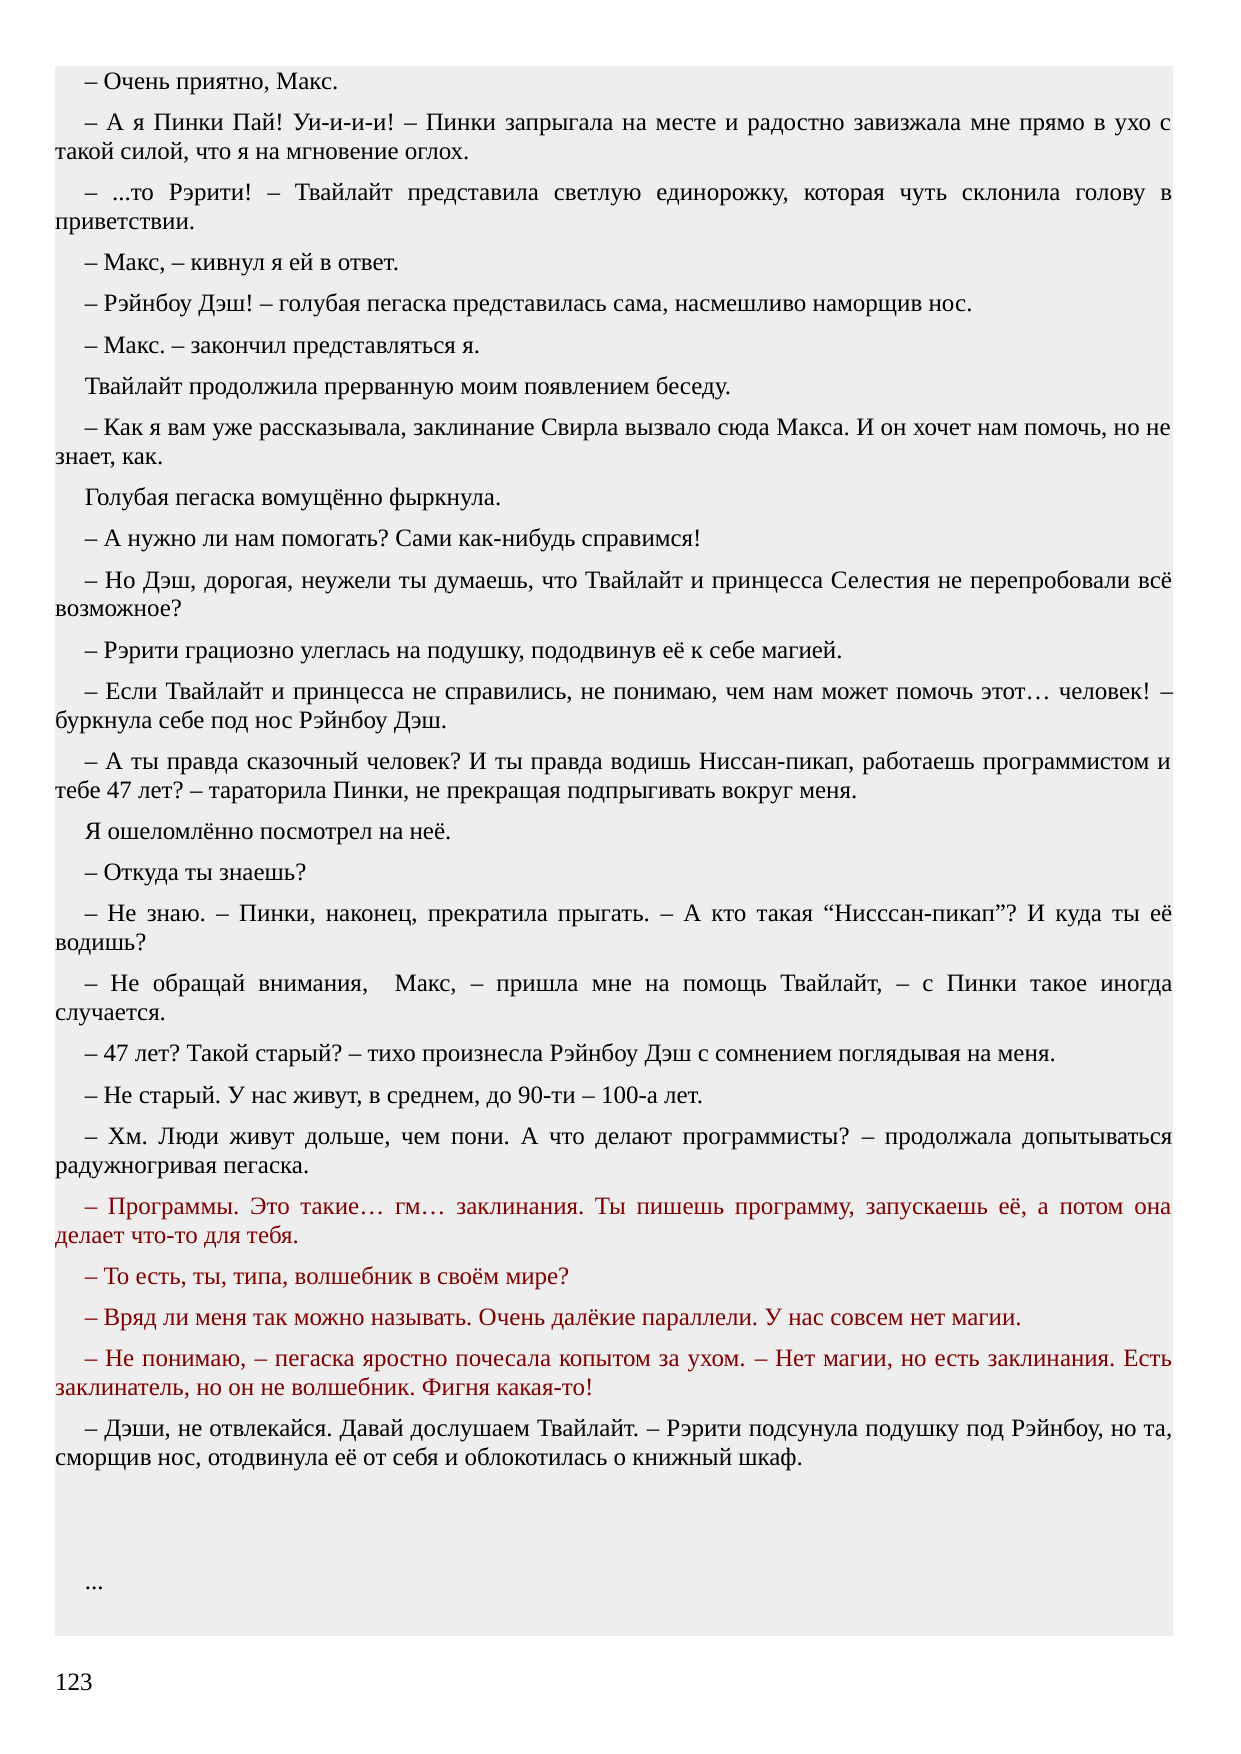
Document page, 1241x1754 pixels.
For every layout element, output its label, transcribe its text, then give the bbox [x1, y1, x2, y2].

text – ...то Рэрити! – Твайлайт представила светлую единорожку, которая чуть склонила голову в приветствии. [55, 177, 1173, 235]
text – А нужно ли нам помогать? Сами как-нибудь справимся! [55, 523, 1173, 552]
text – Но Дэш, дорогая, неужели ты думаешь, что Твайлайт и принцесса Селестия не перепробовали всё возможное? [55, 565, 1173, 622]
text – Не понимаю, – пегаска яростно почесала копытом за ухом. – Нет магии, но есть заклинания. Есть заклинатель, но он не волшебник. Фигня какая-то! [55, 1343, 1173, 1401]
text – Не знаю. – Пинки, наконец, прекратила прыгать. – А кто такая “Нисссан-пикап”? И куда ты её водишь? [55, 898, 1173, 956]
text – А я Пинки Пай! Уи-и-и-и! – Пинки запрыгала на месте и радостно завизжала мне прямо в ухо с такой силой, что я на мгновение оглох. [55, 107, 1173, 165]
text Твайлайт продолжила прерванную моим появлением беседу. [55, 371, 1173, 400]
text – 47 лет? Такой старый? – тихо произнесла Рэйнбоу Дэш с сомнением поглядывая на меня. [55, 1038, 1173, 1067]
text – Вряд ли меня так можно называть. Очень далёкие параллели. У нас совсем нет магии. [55, 1302, 1173, 1331]
text – Рэйнбоу Дэш! – голубая пегаска представилась сама, насмешливо наморщив нос. [55, 288, 1173, 317]
text – Макс, – кивнул я ей в ответ. [55, 247, 1173, 276]
text – Макс. – закончил представляться я. [55, 330, 1173, 358]
text – Откуда ты знаешь? [55, 857, 1173, 886]
text – А ты правда сказочный человек? И ты правда водишь Ниссан-пикап, работаешь программистом и тебе 47 лет? – тараторила Пинки, не прекращая подпрыгивать вокруг меня. [55, 746, 1173, 803]
text – Не старый. У нас живут, в среднем, до 90-ти – 100-а лет. [55, 1080, 1173, 1108]
text – Рэрити грациозно улеглась на подушку, пододвинув её к себе магией. [55, 635, 1173, 663]
text Я ошеломлённо посмотрел на неё. [55, 816, 1173, 845]
text – Очень приятно, Макс. [55, 66, 1173, 95]
text – Не обращай внимания, Макс, – пришла мне на помощь Твайлайт, – с Пинки такое иногда случается. [55, 968, 1173, 1026]
text – Дэши, не отвлекайся. Давай дослушаем Твайлайт. – Рэрити подсунула подушку под Рэйнбоу, но та, сморщив нос, отодвинула её от себя и облокотилась о книжный шкаф. [55, 1413, 1173, 1471]
text – Программы. Это такие… гм… заклинания. Ты пишешь программу, запускаешь её, а потом она делает что-то для тебя. [55, 1191, 1173, 1248]
text – Если Твайлайт и принцесса не справились, не понимаю, чем нам может помочь этот… человек! – буркнула себе под нос Рэйнбоу Дэш. [55, 676, 1173, 733]
text – Хм. Люди живут дольше, чем пони. А что делают программисты? – продолжала допытываться радужногривая пегаска. [55, 1121, 1173, 1178]
text ... [55, 1566, 1173, 1595]
text – Как я вам уже рассказывала, заклинание Свирла вызвало сюда Макса. И он хочет нам помочь, но не знает, как. [55, 412, 1173, 470]
text Голубая пегаска вомущённо фыркнула. [55, 482, 1173, 511]
text – То есть, ты, типа, волшебник в своём мире? [55, 1261, 1173, 1290]
